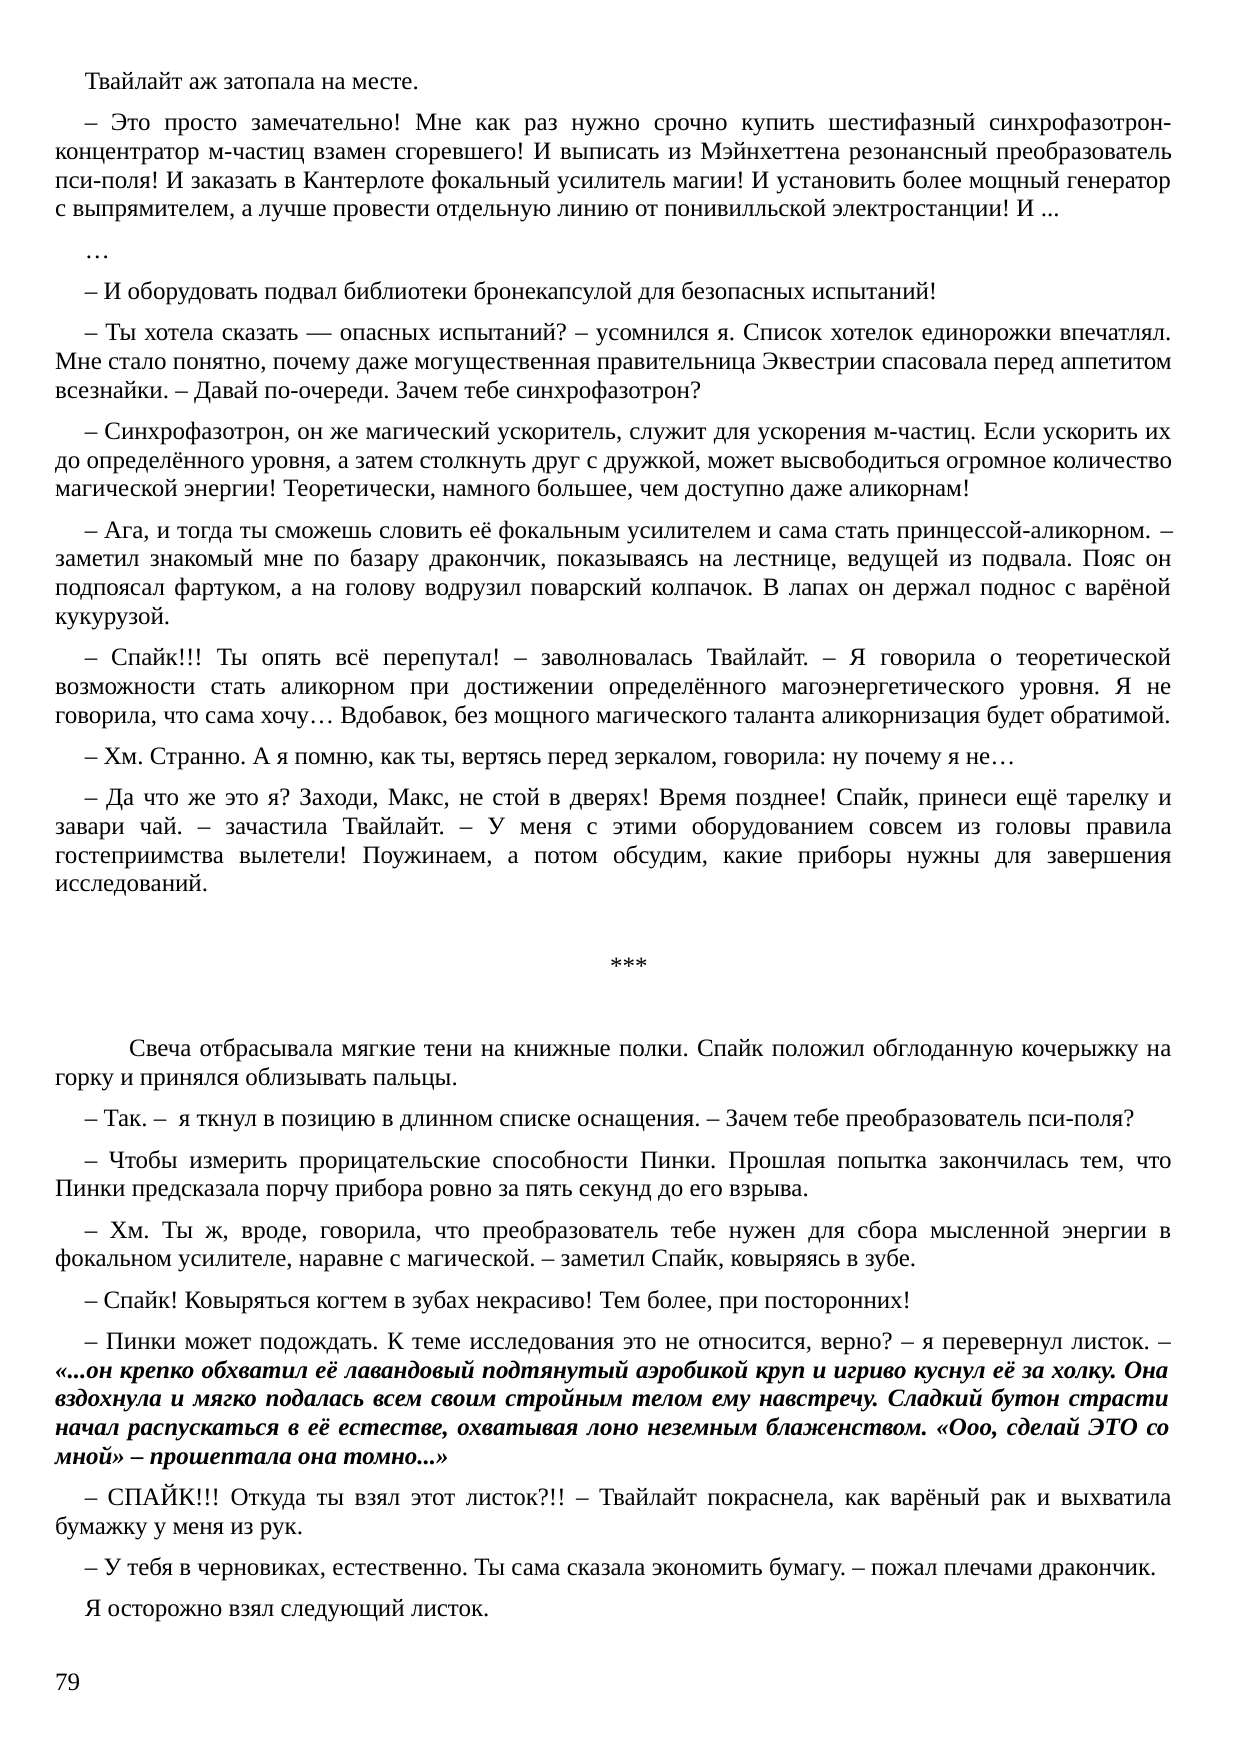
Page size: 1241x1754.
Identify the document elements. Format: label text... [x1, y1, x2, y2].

text Свеча отбрасывала мягкие тени на книжные полки. Спайк положил обглоданную кочерыжку на горку и принялся облизывать пальцы. [55, 1033, 1173, 1091]
text – Хм. Странно. А я помню, как ты, вертясь перед зеркалом, говорила: ну почему я не… [55, 741, 1173, 770]
text – Ты хотела сказать — опасных испытаний? – усомнился я. Список хотелок единорожки впечатлял. Мне стало понятно, почему даже могущественная правительница Эквестрии спасовала перед аппетитом всезнайки. – Давай по-очереди. Зачем тебе синхрофазотрон? [55, 317, 1173, 403]
text – Да что же это я? Заходи, Макс, не стой в дверях! Время позднее! Спайк, принеси ещё тарелку и завари чай. – зачастила Твайлайт. – У меня с этими оборудованием совсем из головы правила гостеприимства вылетели! Поужинаем, а потом обсудим, какие приборы нужны для завершения исследований. [55, 782, 1173, 897]
text – У тебя в черновиках, естественно. Ты сама сказала экономить бумагу. – пожал плечами дракончик. [55, 1552, 1173, 1581]
text – Так. – я ткнул в позицию в длинном списке оснащения. – Зачем тебе преобразователь пси-поля? [55, 1103, 1173, 1132]
text Я осторожно взял следующий листок. [55, 1593, 1173, 1622]
text – Хм. Ты ж, вроде, говорила, что преобразователь тебе нужен для сбора мысленной энергии в фокальном усилителе, наравне с магической. – заметил Спайк, ковыряясь в зубе. [55, 1215, 1173, 1272]
text – Чтобы измерить прорицательские способности Пинки. Прошлая попытка закончилась тем, что Пинки предсказала порчу прибора ровно за пять секунд до его взрыва. [55, 1145, 1173, 1202]
text … [55, 235, 1173, 263]
text – И оборудовать подвал библиотеки бронекапсулой для безопасных испытаний! [55, 276, 1173, 305]
text Твайлайт аж затопала на месте. [55, 66, 1173, 95]
text – Ага, и тогда ты сможешь словить её фокальным усилителем и сама стать принцессой-аликорном. – заметил знакомый мне по базару дракончик, показываясь на лестнице, ведущей из подвала. Пояс он подпоясал фартуком, а на голову водрузил поварский колпачок. В лапах он держал поднос с варёной кукурузой. [55, 515, 1173, 630]
text – Это просто замечательно! Мне как раз нужно срочно купить шестифазный синхрофазотрон-концентратор м-частиц взамен сгоревшего! И выписать из Мэйнхеттена резонансный преобразователь пси-поля! И заказать в Кантерлоте фокальный усилитель магии! И установить более мощный генератор с выпрямителем, а лучше провести отдельную линию от понивилльской электростанции! И ... [55, 107, 1173, 222]
text – Синхрофазотрон, он же магический ускоритель, служит для ускорения м-частиц. Если ускорить их до определённого уровня, а затем столкнуть друг с дружкой, может высвободиться огромное количество магической энергии! Теоретически, намного большее, чем доступно даже аликорнам! [55, 416, 1173, 502]
text – Спайк! Ковыряться когтем в зубах некрасиво! Тем более, при посторонних! [55, 1285, 1173, 1313]
text *** [55, 951, 1173, 980]
text – Пинки может подождать. К теме исследования это не относится, верно? – я перевернул листок. – «...он крепко обхватил её лавандовый подтянутый аэробикой круп и игриво куснул её за холку. Она вздохнула и мягко подалась всем своим стройным телом ему навстречу. Сладкий бутон страсти начал распускаться в её естестве, охватывая лоно неземным блаженством. «Ооо, сделай ЭТО со мной» – прошептала она томно...» [55, 1326, 1173, 1470]
text – СПАЙК!!! Откуда ты взял этот листок?!! – Твайлайт покраснела, как варёный рак и выхватила бумажку у меня из рук. [55, 1482, 1173, 1540]
text – Спайк!!! Ты опять всё перепутал! – заволновалась Твайлайт. – Я говорила о теоретической возможности стать аликорном при достижении определённого магоэнергетического уровня. Я не говорила, что сама хочу… Вдобавок, без мощного магического таланта аликорнизация будет обратимой. [55, 642, 1173, 728]
